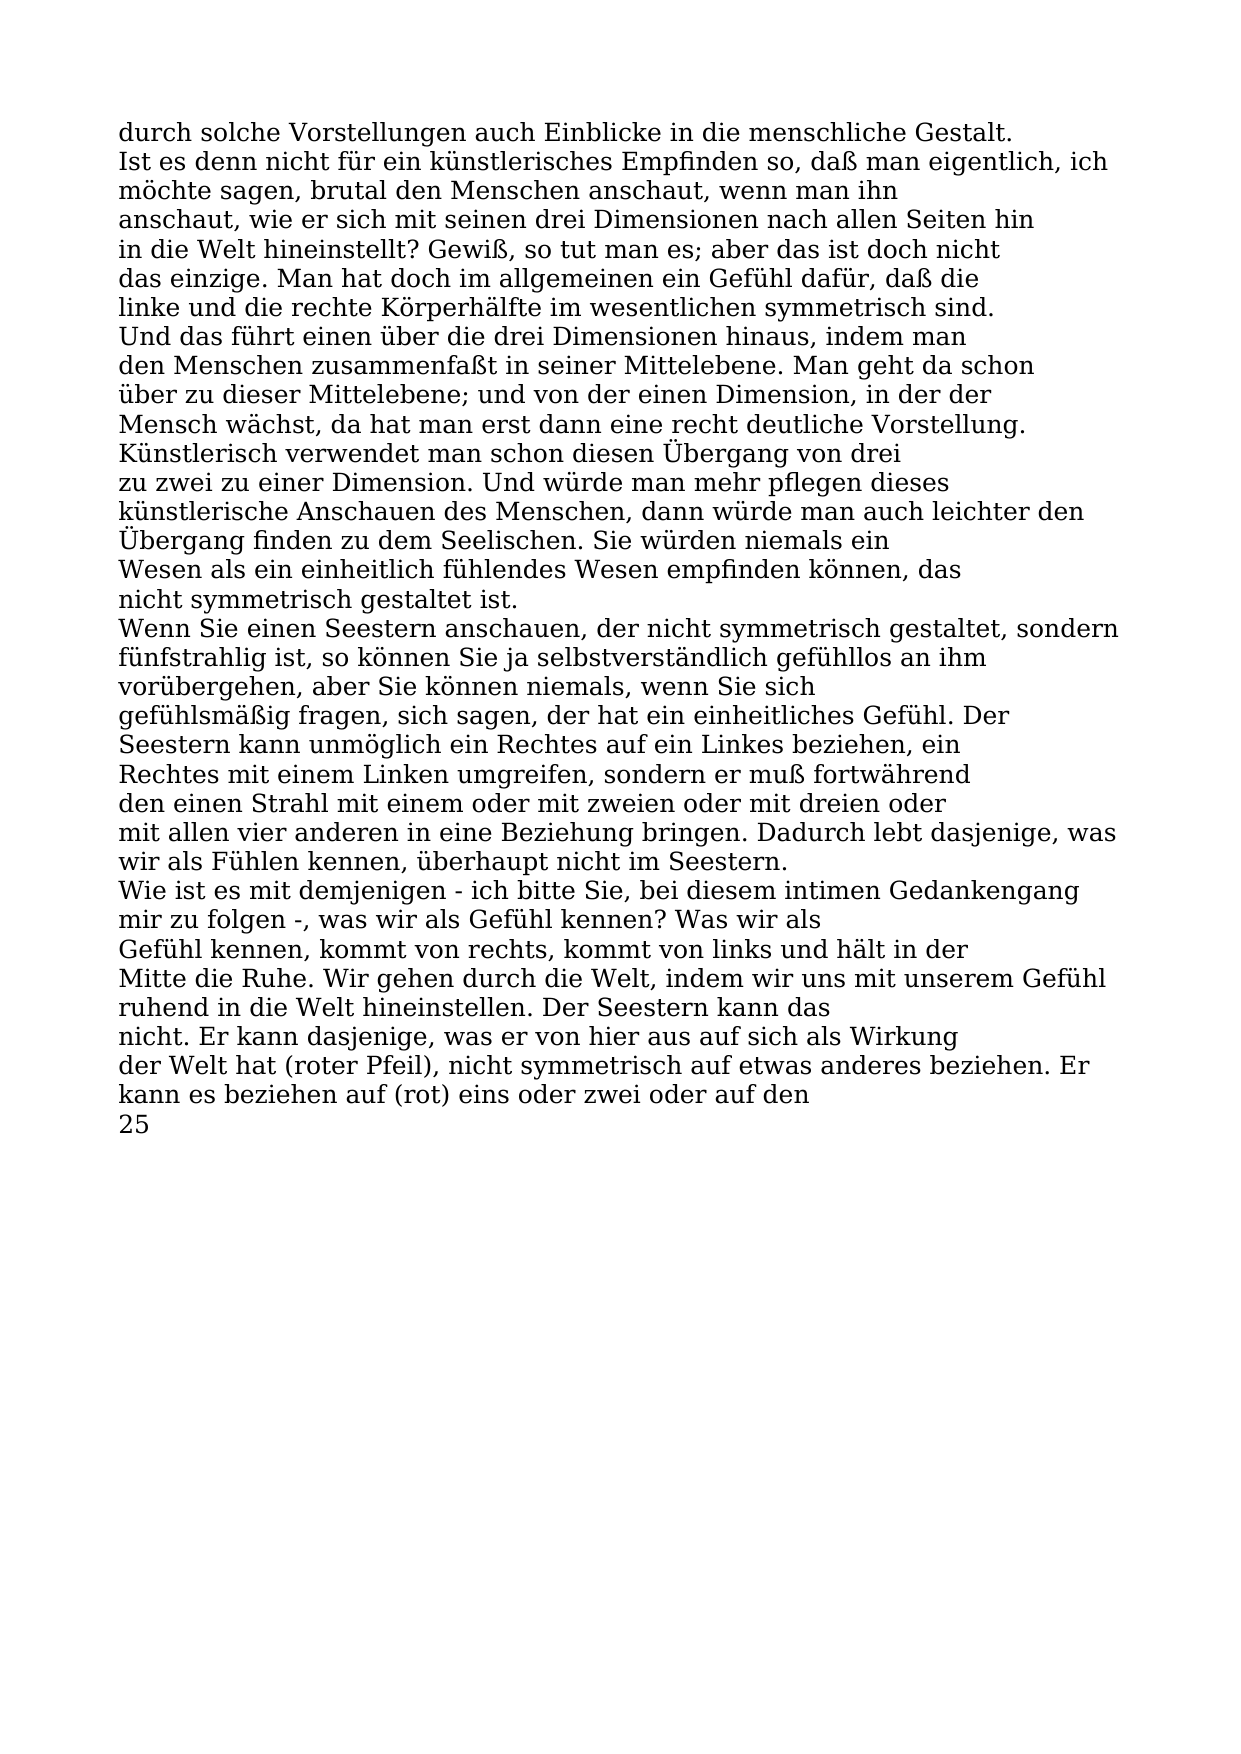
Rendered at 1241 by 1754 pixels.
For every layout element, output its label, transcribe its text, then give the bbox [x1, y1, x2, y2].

text nicht. Er kann dasjenige, was er von hier aus auf sich als Wirkung [118, 1022, 1122, 1051]
text der Welt hat (roter Pfeil), nicht symmetrisch auf etwas anderes beziehen. Er kann es beziehen auf (rot) eins oder zwei oder auf den [118, 1051, 1122, 1110]
text Und das führt einen über die drei Dimensionen hinaus, indem man [118, 322, 1122, 351]
text durch solche Vorstellungen auch Einblicke in die menschliche Gestalt. [118, 118, 1122, 147]
text nicht symmetrisch gestaltet ist. [118, 585, 1122, 614]
text mit allen vier anderen in eine Beziehung bringen. Dadurch lebt dasjenige, was wir als Fühlen kennen, überhaupt nicht im Seestern. [118, 818, 1122, 876]
text Gefühl kennen, kommt von rechts, kommt von links und hält in der [118, 935, 1122, 964]
text zu zwei zu einer Dimension. Und würde man mehr pflegen dieses [118, 468, 1122, 497]
text 25 [118, 1110, 1122, 1139]
text über zu dieser Mittelebene; und von der einen Dimension, in der der [118, 381, 1122, 410]
text das einzige. Man hat doch im allgemeinen ein Gefühl dafür, daß die [118, 264, 1122, 293]
text den Menschen zusammenfaßt in seiner Mittelebene. Man geht da schon [118, 351, 1122, 381]
text gefühlsmäßig fragen, sich sagen, der hat ein einheitliches Gefühl. Der [118, 701, 1122, 731]
text in die Welt hineinstellt? Gewiß, so tut man es; aber das ist doch nicht [118, 235, 1122, 264]
text Ist es denn nicht für ein künstlerisches Empfinden so, daß man eigentlich, ich möchte sagen, brutal den Menschen anschaut, wenn man ihn [118, 147, 1122, 206]
text anschaut, wie er sich mit seinen drei Dimensionen nach allen Seiten hin [118, 206, 1122, 235]
text linke und die rechte Körperhälfte im wesentlichen symmetrisch sind. [118, 293, 1122, 322]
text Rechtes mit einem Linken umgreifen, sondern er muß fortwährend [118, 760, 1122, 789]
text Mensch wächst, da hat man erst dann eine recht deutliche Vorstellung. Künstlerisch verwendet man schon diesen Übergang von drei [118, 410, 1122, 468]
text Wenn Sie einen Seestern anschauen, der nicht symmetrisch gestaltet, sondern fünfstrahlig ist, so können Sie ja selbstverständlich gefühllos an ihm vorübergehen, aber Sie können niemals, wenn Sie sich [118, 614, 1122, 701]
text den einen Strahl mit einem oder mit zweien oder mit dreien oder [118, 789, 1122, 818]
text künstlerische Anschauen des Menschen, dann würde man auch leichter den Übergang finden zu dem Seelischen. Sie würden niemals ein [118, 497, 1122, 556]
text Wie ist es mit demjenigen - ich bitte Sie, bei diesem intimen Gedankengang mir zu folgen -, was wir als Gefühl kennen? Was wir als [118, 876, 1122, 935]
text Wesen als ein einheitlich fühlendes Wesen empfinden können, das [118, 556, 1122, 585]
text Seestern kann unmöglich ein Rechtes auf ein Linkes beziehen, ein [118, 731, 1122, 760]
text Mitte die Ruhe. Wir gehen durch die Welt, indem wir uns mit unserem Gefühl ruhend in die Welt hineinstellen. Der Seestern kann das [118, 964, 1122, 1022]
